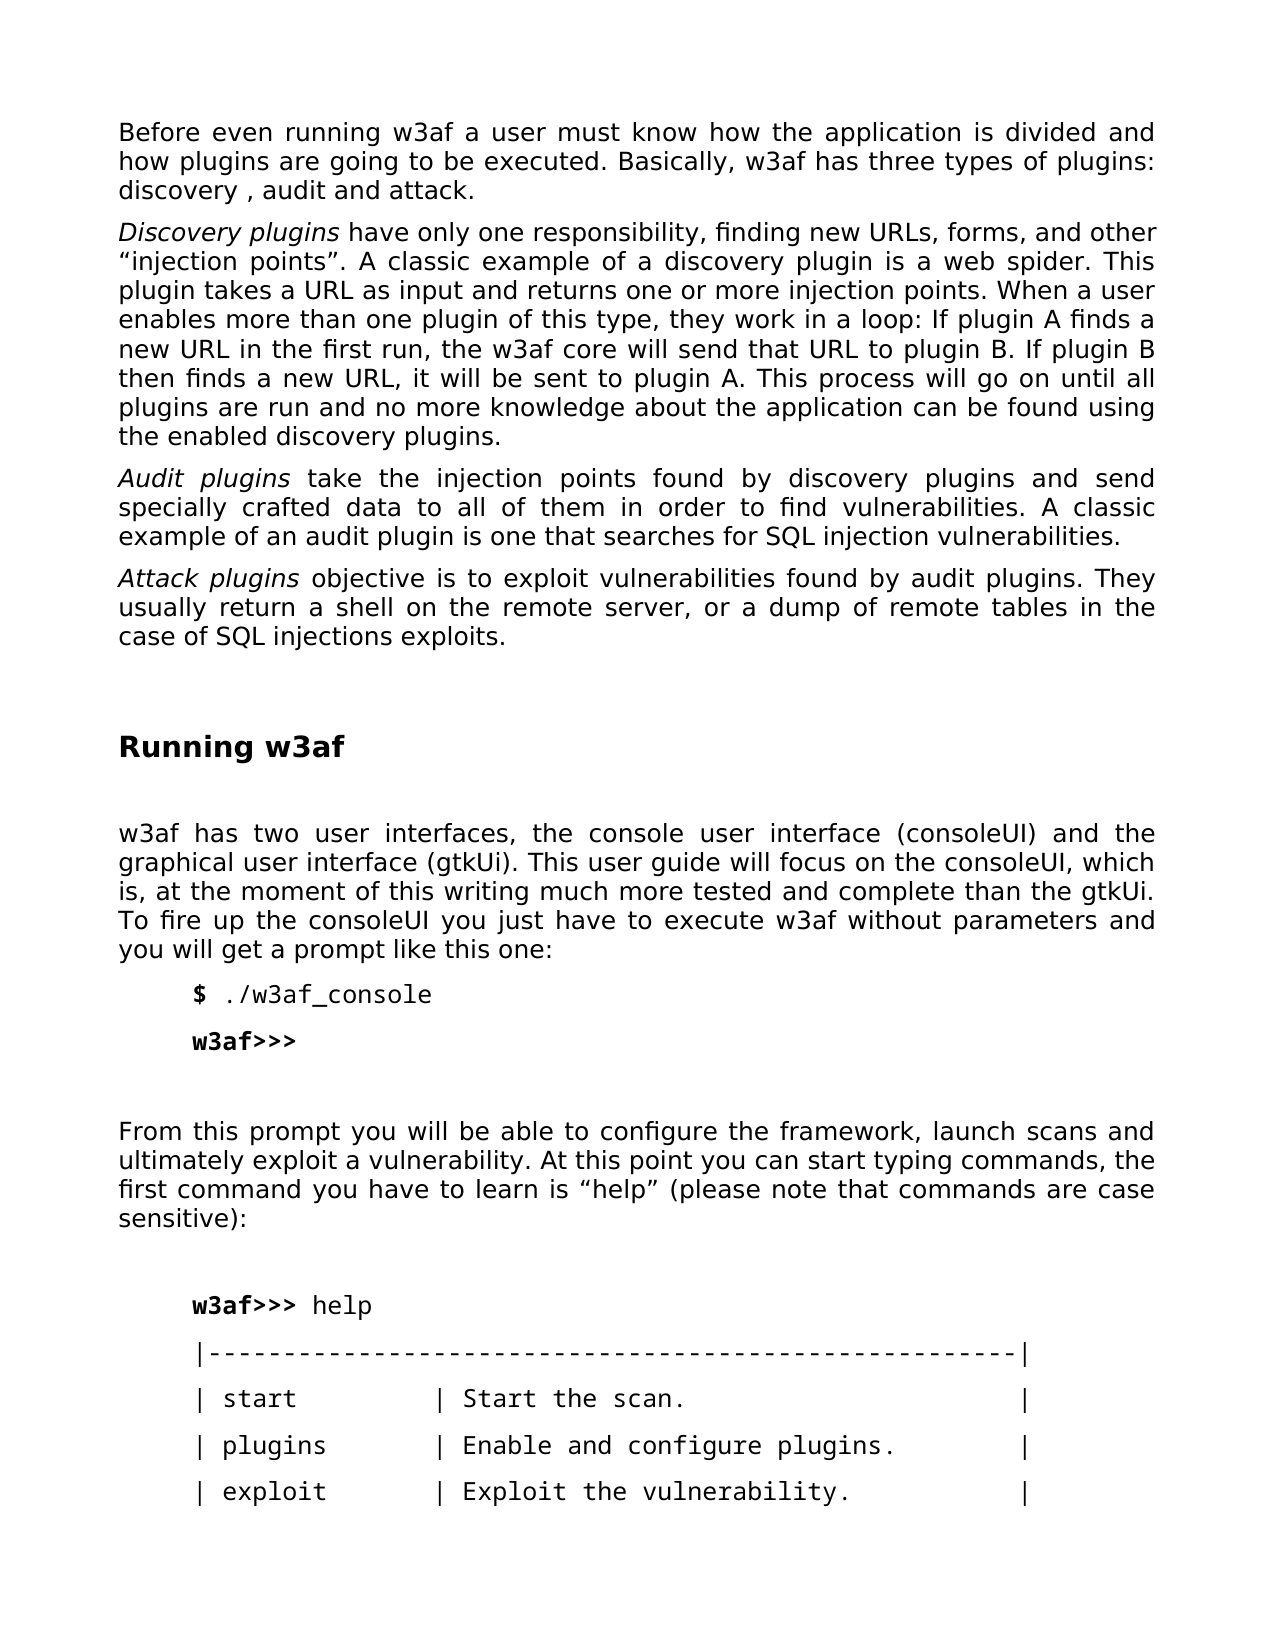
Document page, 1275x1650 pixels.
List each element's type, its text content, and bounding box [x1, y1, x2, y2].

text $ ./w3af_console [192, 977, 1157, 1011]
text Audit plugins take the injection points found by discovery plugins and send specially crafted data to all of them in order to find vulnerabilities. A classic example of an audit plugin is one that searches for SQL injection vulnerabilities. [118, 464, 1157, 551]
text w3af has two user interfaces, the console user interface (consoleUI) and the graphical user interface (gtkUi). This user guide will focus on the consoleUI, which is, at the moment of this writing much more tested and complete than the gtkUi. To fire up the consoleUI you just have to execute w3af without parameters and you will get a prompt like this one: [118, 819, 1157, 964]
text From this prompt you will be able to configure the framework, launch scans and ultimately exploit a vulnerability. At this point you can start typing commands, the first command you have to learn is “help” (please note that commands are case sensitive): [118, 1117, 1157, 1233]
text Attack plugins objective is to exploit vulnerabilities found by audit plugins. They usually return a shell on the remote server, or a dump of remote tables in the case of SQL injections exploits. [118, 564, 1157, 651]
text |------------------------------------------------------| [192, 1334, 1157, 1368]
text Discovery plugins have only one responsibility, finding new URLs, forms, and other “injection points”. A classic example of a discovery plugin is a web spider. This plugin takes a URL as input and returns one or more injection points. When a user enables more than one plugin of this type, they work in a loop: If plugin A finds a new URL in the first run, the w3af core will send that URL to plugin B. If plugin B then finds a new URL, it will be sent to plugin A. This process will go on until all plugins are run and no more knowledge about the application can be found using the enabled discovery plugins. [118, 218, 1157, 451]
text Before even running w3af a user must know how the application is divided and how plugins are going to be executed. Basically, w3af has three types of plugins: discovery , audit and attack. [118, 118, 1157, 206]
text | exploit | Exploit the vulnerability. | [192, 1474, 1157, 1508]
text w3af>>> help [192, 1288, 1157, 1322]
text | start | Start the scan. | [192, 1381, 1157, 1415]
subtitle Running w3af [118, 731, 1157, 764]
text w3af>>> [192, 1024, 1157, 1058]
text | plugins | Enable and configure plugins. | [192, 1427, 1157, 1461]
